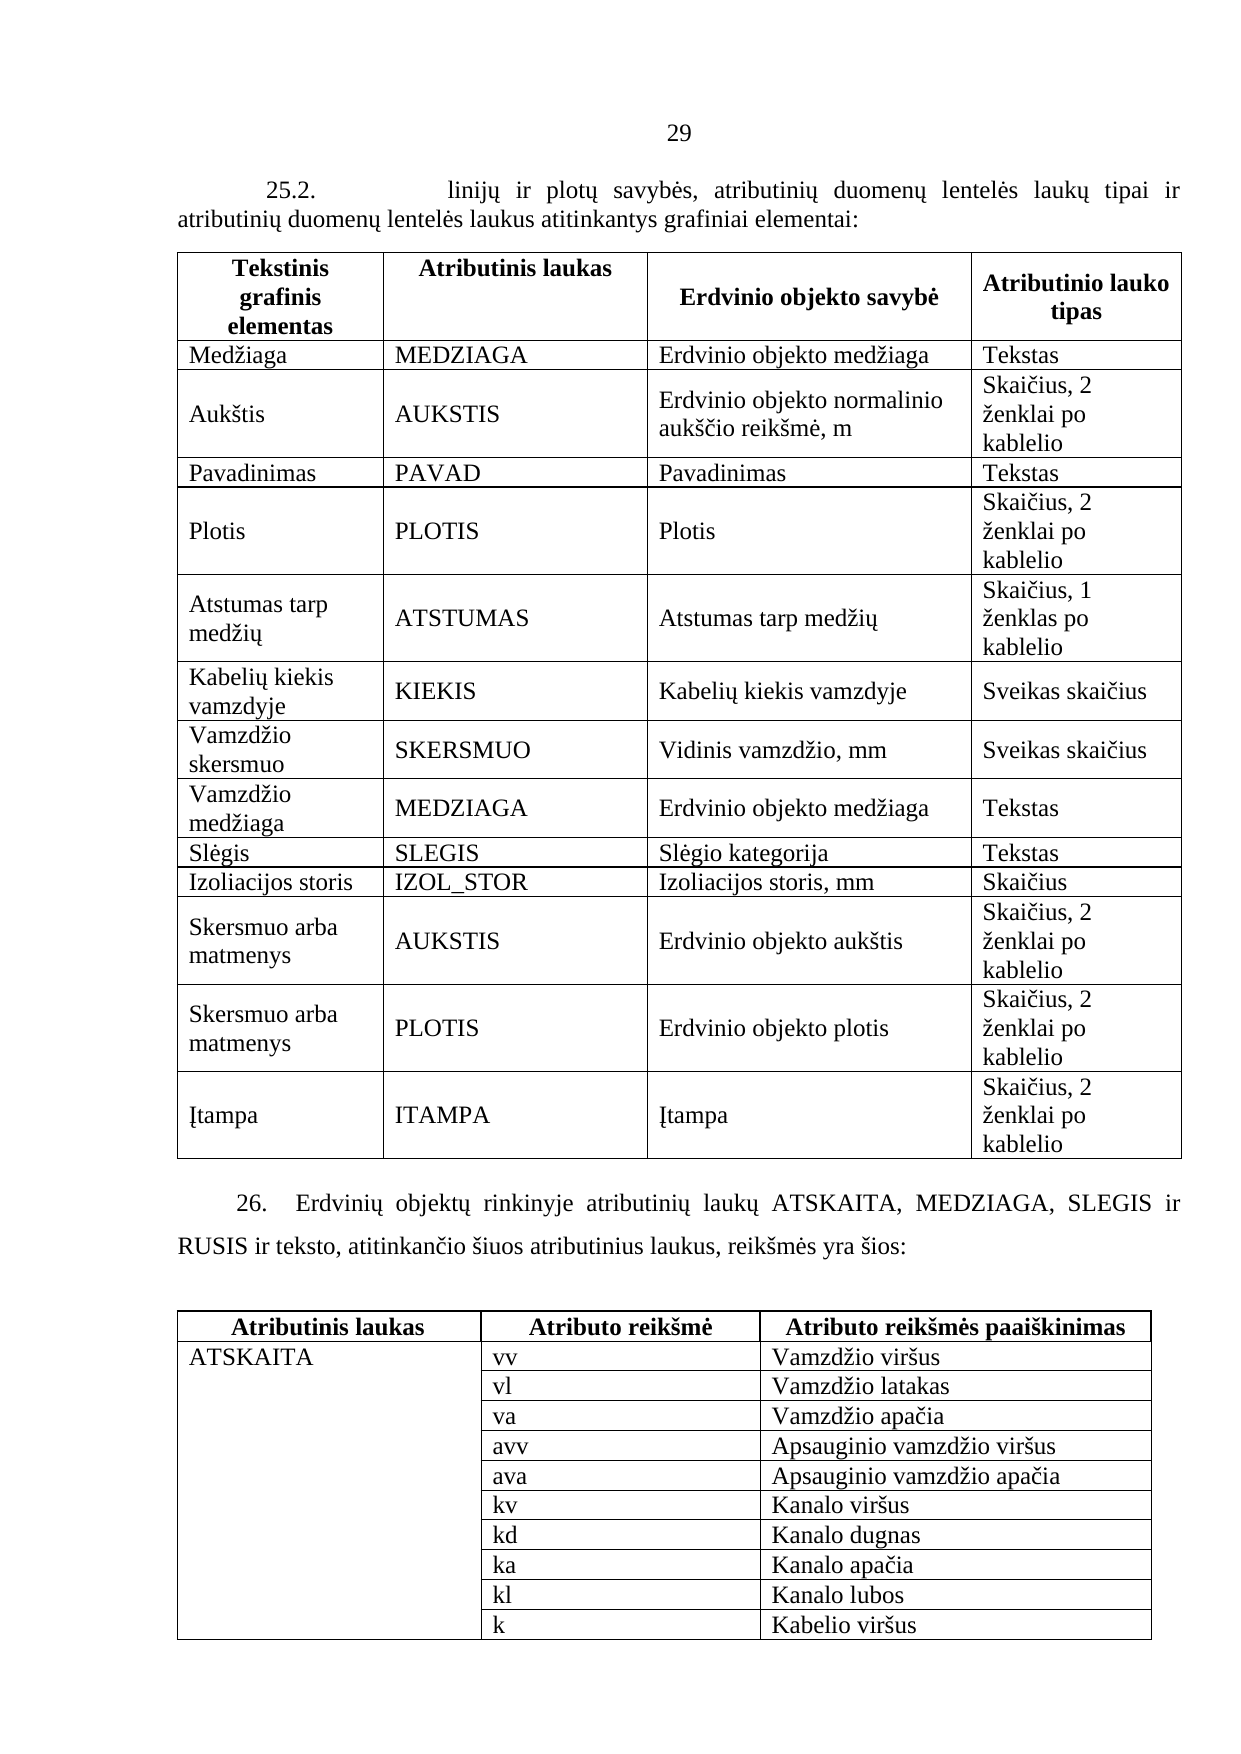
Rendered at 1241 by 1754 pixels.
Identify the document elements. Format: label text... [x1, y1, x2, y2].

table_cell AUKSTIS [384, 370, 647, 457]
table_header Atributinio lauko tipas [972, 253, 1181, 339]
table_cell Kabelių kiekis vamzdyje [648, 662, 971, 719]
table_cell Atstumas tarp medžių [178, 575, 383, 661]
table_cell MEDZIAGA [384, 341, 647, 369]
table_cell Pavadinimas [648, 458, 971, 486]
table_cell IZOL_STOR [384, 868, 647, 896]
table_cell Kanalo apačia [761, 1550, 1151, 1579]
table_cell Izoliacijos storis [178, 868, 383, 896]
table_cell ATSKAITA [178, 1342, 481, 1638]
table_cell Aukštis [178, 370, 383, 457]
table_cell Vamzdžio latakas [761, 1371, 1151, 1400]
table_cell Slėgio kategorija [648, 838, 971, 866]
table_cell Skaičius, 2 ženklai po kablelio [972, 370, 1181, 457]
table_cell Erdvinio objekto medžiaga [648, 779, 971, 837]
table_cell PLOTIS [384, 985, 647, 1071]
table_cell va [482, 1401, 760, 1430]
table_header Atributinis laukas [384, 253, 647, 339]
text 26. Erdvinių objektų rinkinyje atributinių laukų ATSKAITA, MEDZIAGA, SLEGIS ir RUSIS ir teksto, atitinkančio šiuos atributinius laukus, reikšmės yra šios: [177, 1188, 1181, 1260]
table_cell Izoliacijos storis, mm [648, 868, 971, 896]
table_cell avv [482, 1431, 760, 1460]
table_cell Skaičius, 2 ženklai po kablelio [972, 897, 1181, 983]
table_cell kl [482, 1580, 760, 1609]
table_cell Plotis [178, 488, 383, 574]
table_cell Atstumas tarp medžių [648, 575, 971, 661]
table_cell Apsauginio vamzdžio apačia [761, 1461, 1151, 1489]
table_cell Skaičius [972, 868, 1181, 896]
table_cell Kanalo viršus [761, 1491, 1151, 1519]
table_cell Skaičius, 2 ženklai po kablelio [972, 488, 1181, 574]
table_cell Sveikas skaičius [972, 662, 1181, 719]
table_cell ka [482, 1550, 760, 1579]
table_cell Vamzdžio skersmuo [178, 721, 383, 778]
table_cell Skaičius, 2 ženklai po kablelio [972, 985, 1181, 1071]
table_header Atributinis laukas [178, 1312, 480, 1341]
table_cell Erdvinio objekto aukštis [648, 897, 971, 983]
table_cell Kabelių kiekis vamzdyje [178, 662, 383, 719]
table_cell Vamzdžio viršus [761, 1342, 1151, 1370]
table_cell SLEGIS [384, 838, 647, 866]
table_cell Plotis [648, 488, 971, 574]
table_cell k [482, 1610, 760, 1638]
table_cell ITAMPA [384, 1072, 647, 1158]
table_cell Medžiaga [178, 341, 383, 369]
table_cell Įtampa [648, 1072, 971, 1158]
table_header Tekstinis grafinis elementas [178, 253, 383, 339]
table_cell Skersmuo arba matmenys [178, 897, 383, 983]
table_cell Pavadinimas [178, 458, 383, 486]
table_header Erdvinio objekto savybė [648, 253, 971, 339]
table_cell Tekstas [972, 458, 1181, 486]
table_cell Tekstas [972, 341, 1181, 369]
table_header Atributo reikšmė [482, 1312, 759, 1341]
table_cell PLOTIS [384, 488, 647, 574]
table_cell KIEKIS [384, 662, 647, 719]
table_cell Sveikas skaičius [972, 721, 1181, 778]
table_header Atributo reikšmės paaiškinimas [761, 1312, 1150, 1341]
table_cell Vidinis vamzdžio, mm [648, 721, 971, 778]
table_cell Vamzdžio medžiaga [178, 779, 383, 837]
table_cell Vamzdžio apačia [761, 1401, 1151, 1430]
table_cell Erdvinio objekto medžiaga [648, 341, 971, 369]
table_cell PAVAD [384, 458, 647, 486]
table_cell ATSTUMAS [384, 575, 647, 661]
text 25.2. linijų ir plotų savybės, atributinių duomenų lentelės laukų tipai ir atributinių duomenų lentelės laukus atitinkantys grafiniai elementai: [177, 176, 1181, 233]
table_cell Skersmuo arba matmenys [178, 985, 383, 1071]
table_cell AUKSTIS [384, 897, 647, 983]
table_cell vl [482, 1371, 760, 1400]
table_cell SKERSMUO [384, 721, 647, 778]
table_cell Erdvinio objekto plotis [648, 985, 971, 1071]
table_cell Tekstas [972, 838, 1181, 866]
table_cell Tekstas [972, 779, 1181, 837]
table_cell kv [482, 1491, 760, 1519]
table_cell Slėgis [178, 838, 383, 866]
table_cell vv [482, 1342, 760, 1370]
table_cell Kabelio viršus [761, 1610, 1151, 1638]
table_cell Skaičius, 2 ženklai po kablelio [972, 1072, 1181, 1158]
table_cell Įtampa [178, 1072, 383, 1158]
table_cell Kanalo dugnas [761, 1520, 1151, 1549]
table_cell ava [482, 1461, 760, 1489]
table_cell MEDZIAGA [384, 779, 647, 837]
table_cell Skaičius, 1 ženklas po kablelio [972, 575, 1181, 661]
table_cell Apsauginio vamzdžio viršus [761, 1431, 1151, 1460]
table_cell kd [482, 1520, 760, 1549]
table_cell Erdvinio objekto normalinio aukščio reikšmė, m [648, 370, 971, 457]
table_cell Kanalo lubos [761, 1580, 1151, 1609]
